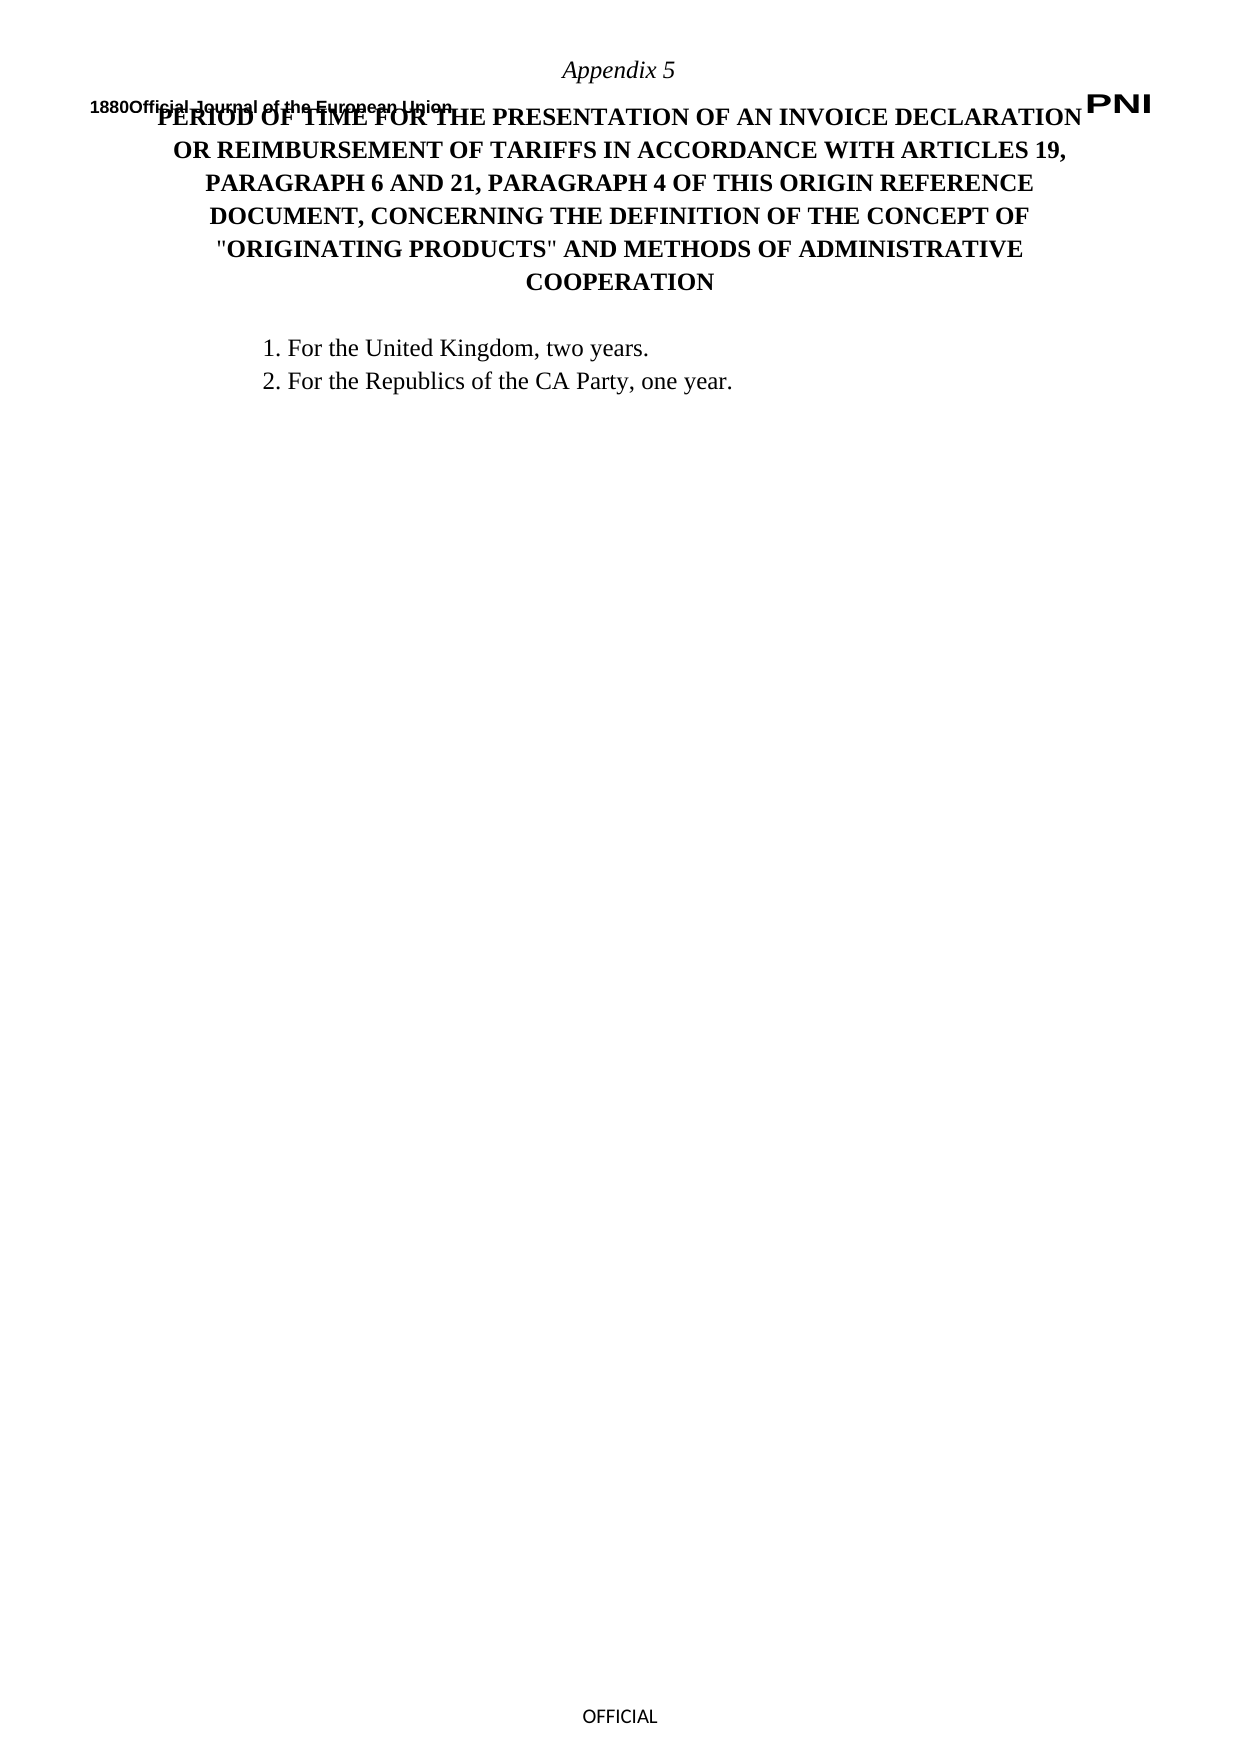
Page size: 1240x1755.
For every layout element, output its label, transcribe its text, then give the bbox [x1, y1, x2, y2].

text 1. For the United Kingdom, two years. [262, 333, 1089, 362]
text Appendix 5 [150, 55, 1089, 84]
text PERIOD OF TIME FOR THE PRESENTATION OF AN INVOICE DECLARATION OR REIMBURSEMENT OF TARIFFS IN ACCORDANCE WITH ARTICLES 19, PARAGRAPH 6 AND 21, PARAGRAPH 4 OF THIS ORIGIN REFERENCE DOCUMENT, CONCERNING THE DEFINITION OF THE CONCEPT OF "ORIGINATING PRODUCTS" AND METHODS OF ADMINISTRATIVE COOPERATION [150, 113, 1089, 296]
text 2. For the Republics of the CA Party, one year. [262, 366, 1089, 395]
